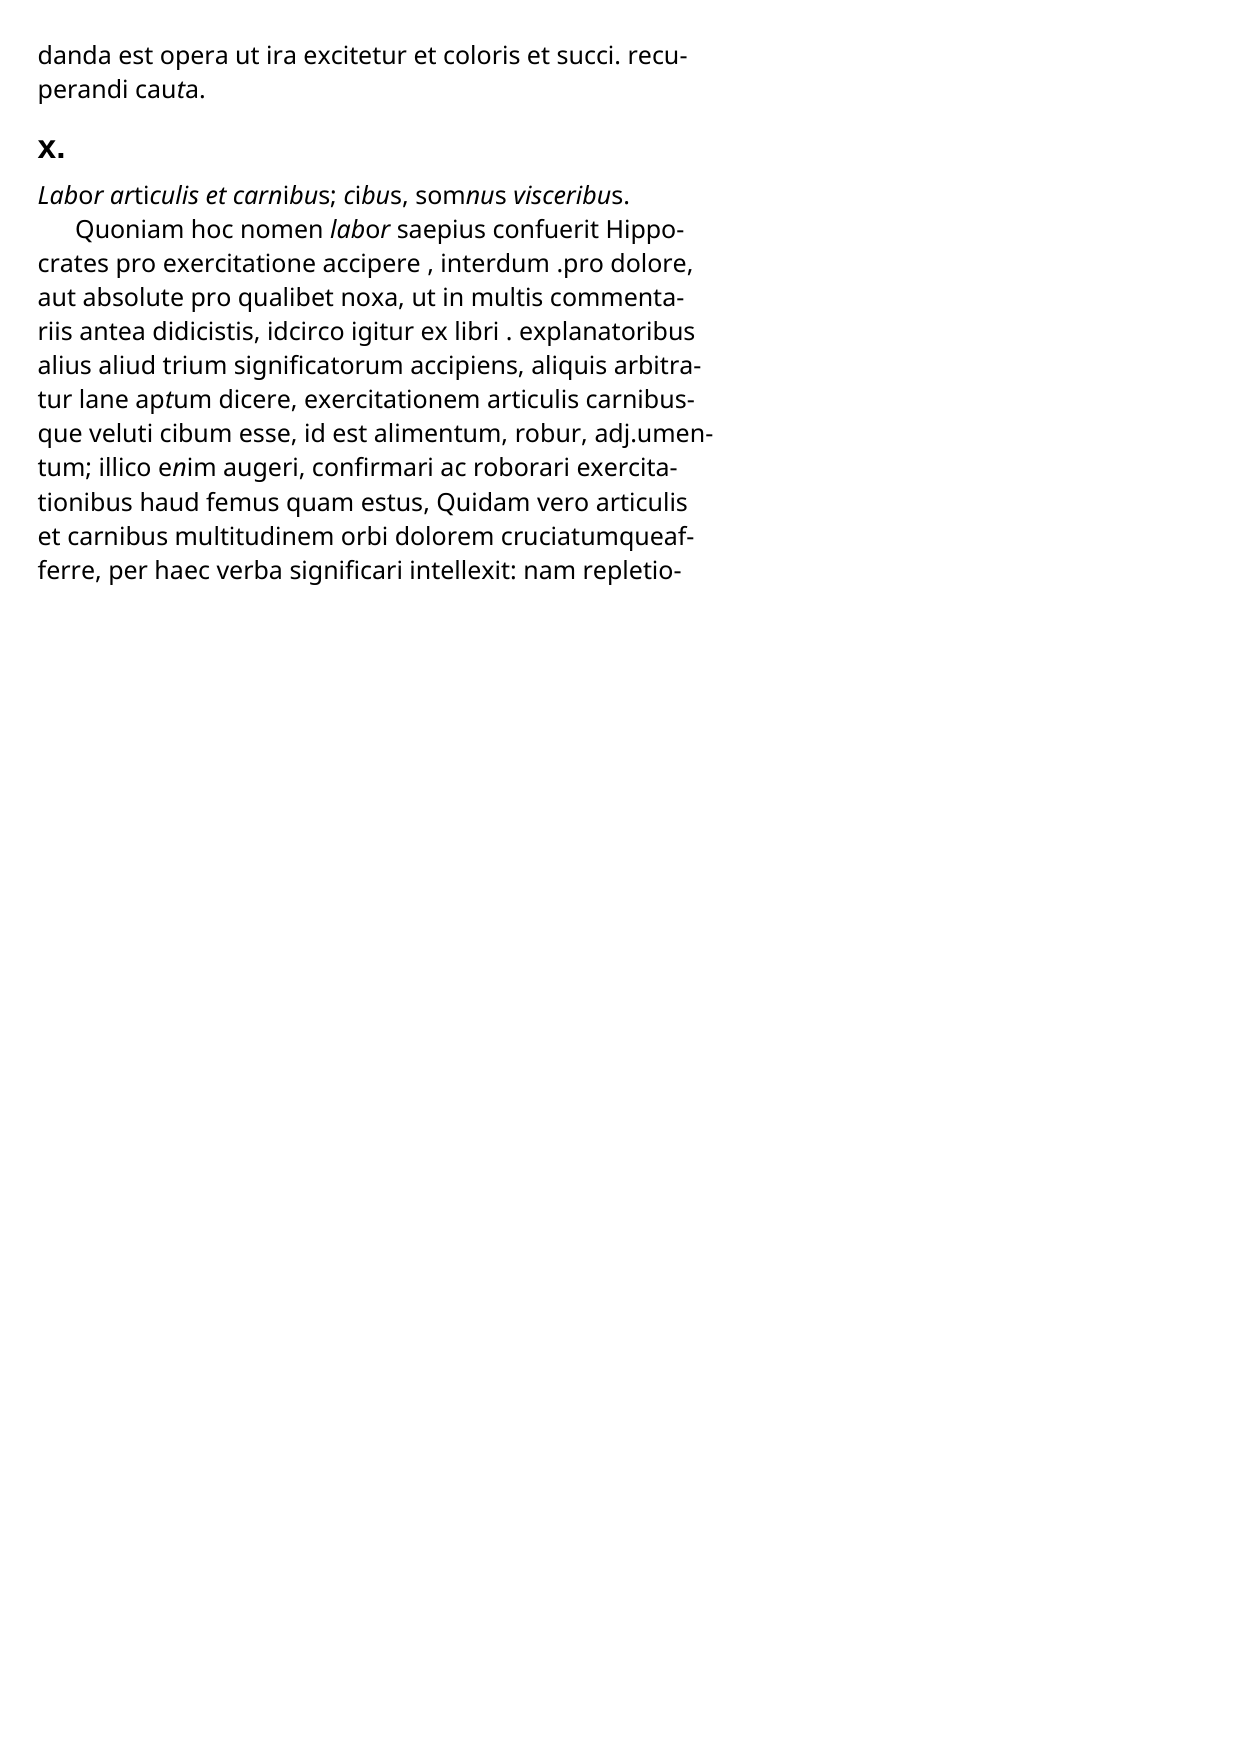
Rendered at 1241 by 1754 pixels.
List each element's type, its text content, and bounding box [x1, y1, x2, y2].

text Quoniam hoc nomen labor saepius confuerit Hippo- crates pro exercitatione accipere , interdum .pro dolore, aut absolute pro qualibet noxa, ut in multis commenta- riis antea didicistis, idcirco igitur ex libri . explanatoribus alius aliud trium significatorum accipiens, aliquis arbitra- tur lane aptum dicere, exercitationem articulis carnibus- que veluti cibum esse, id est alimentum, robur, adj.umen- tum; illico enim augeri, confirmari ac roborari exercita- tionibus haud femus quam estus, Quidam vero articulis et carnibus multitudinem orbi dolorem cruciatumqueaf- ferre, per haec verba significari intellexit: nam repletio- [37, 212, 1203, 586]
subtitle x. [37, 126, 1203, 165]
text danda est opera ut ira excitetur et coloris et succi. recu- perandi cauta. [37, 37, 1203, 106]
text Labor articulis et carnibus; cibus, somnus visceribus. [37, 178, 1203, 212]
